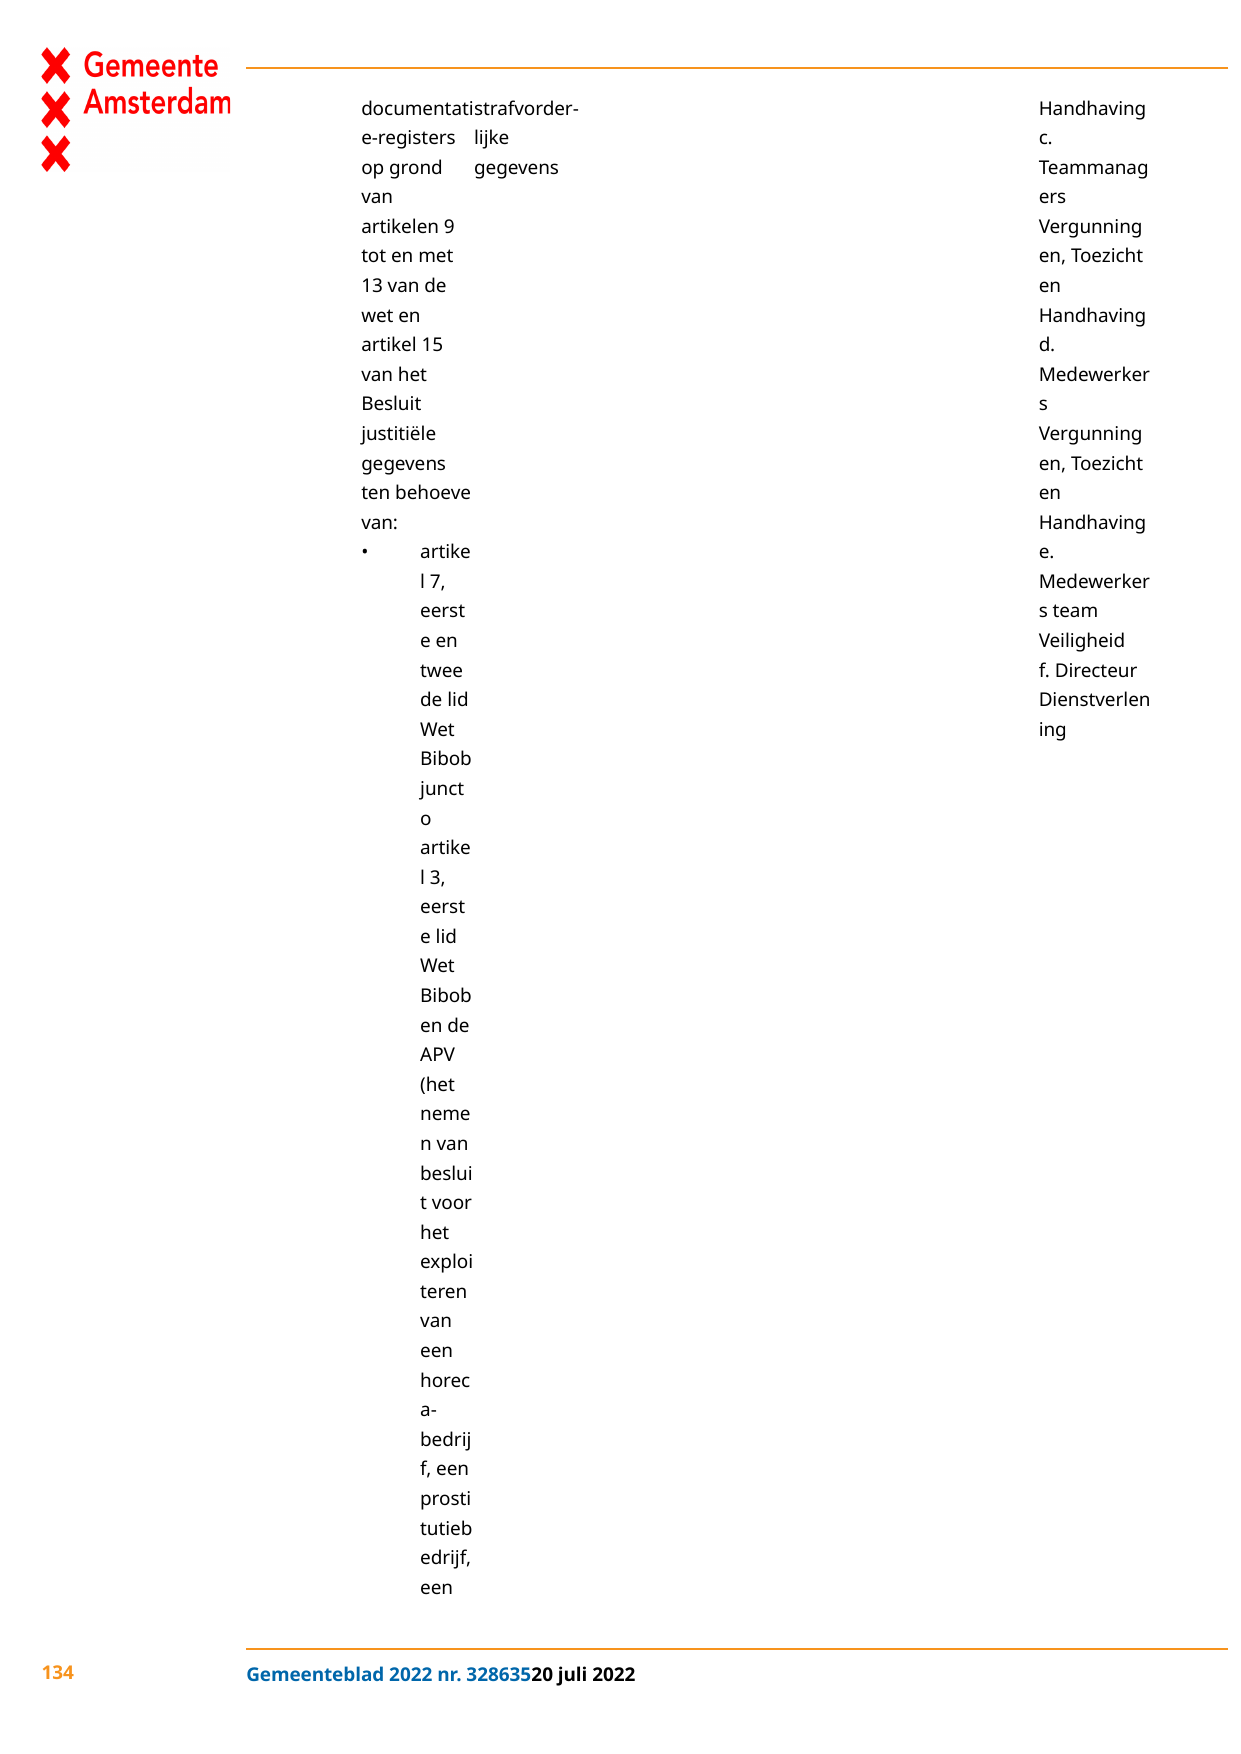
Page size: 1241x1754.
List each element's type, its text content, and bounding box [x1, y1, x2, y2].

table_cell [700, 95, 813, 1600]
table_cell Handhaving c. Teammanagers Vergunningen, Toezicht en Handhaving d. Medewerkers Vergunningen, Toezicht en Handhaving e. Medewerkers team Veiligheid f. Directeur Dienstverlening [1039, 95, 1152, 1600]
table_cell [813, 95, 926, 1600]
table_cell [248, 95, 361, 1600]
table_cell [587, 95, 700, 1600]
table_cell [926, 95, 1038, 1600]
picture [41, 47, 231, 172]
table_cell documentatie-registers op grond van artikelen 9 tot en met 13 van de wet en artikel 15 van het Besluit justitiële gegevens ten behoeve van: artikel 7, eerste en tweede lid Wet Bibob juncto artikel 3, eerste lid Wet Bibob en de APV (het nemen van besluit voor het exploiteren van een horeca-bedrijf, een prostitutiebedrijf, een [361, 95, 474, 1600]
table_cell strafvorder-lijke gegevens [474, 95, 587, 1600]
